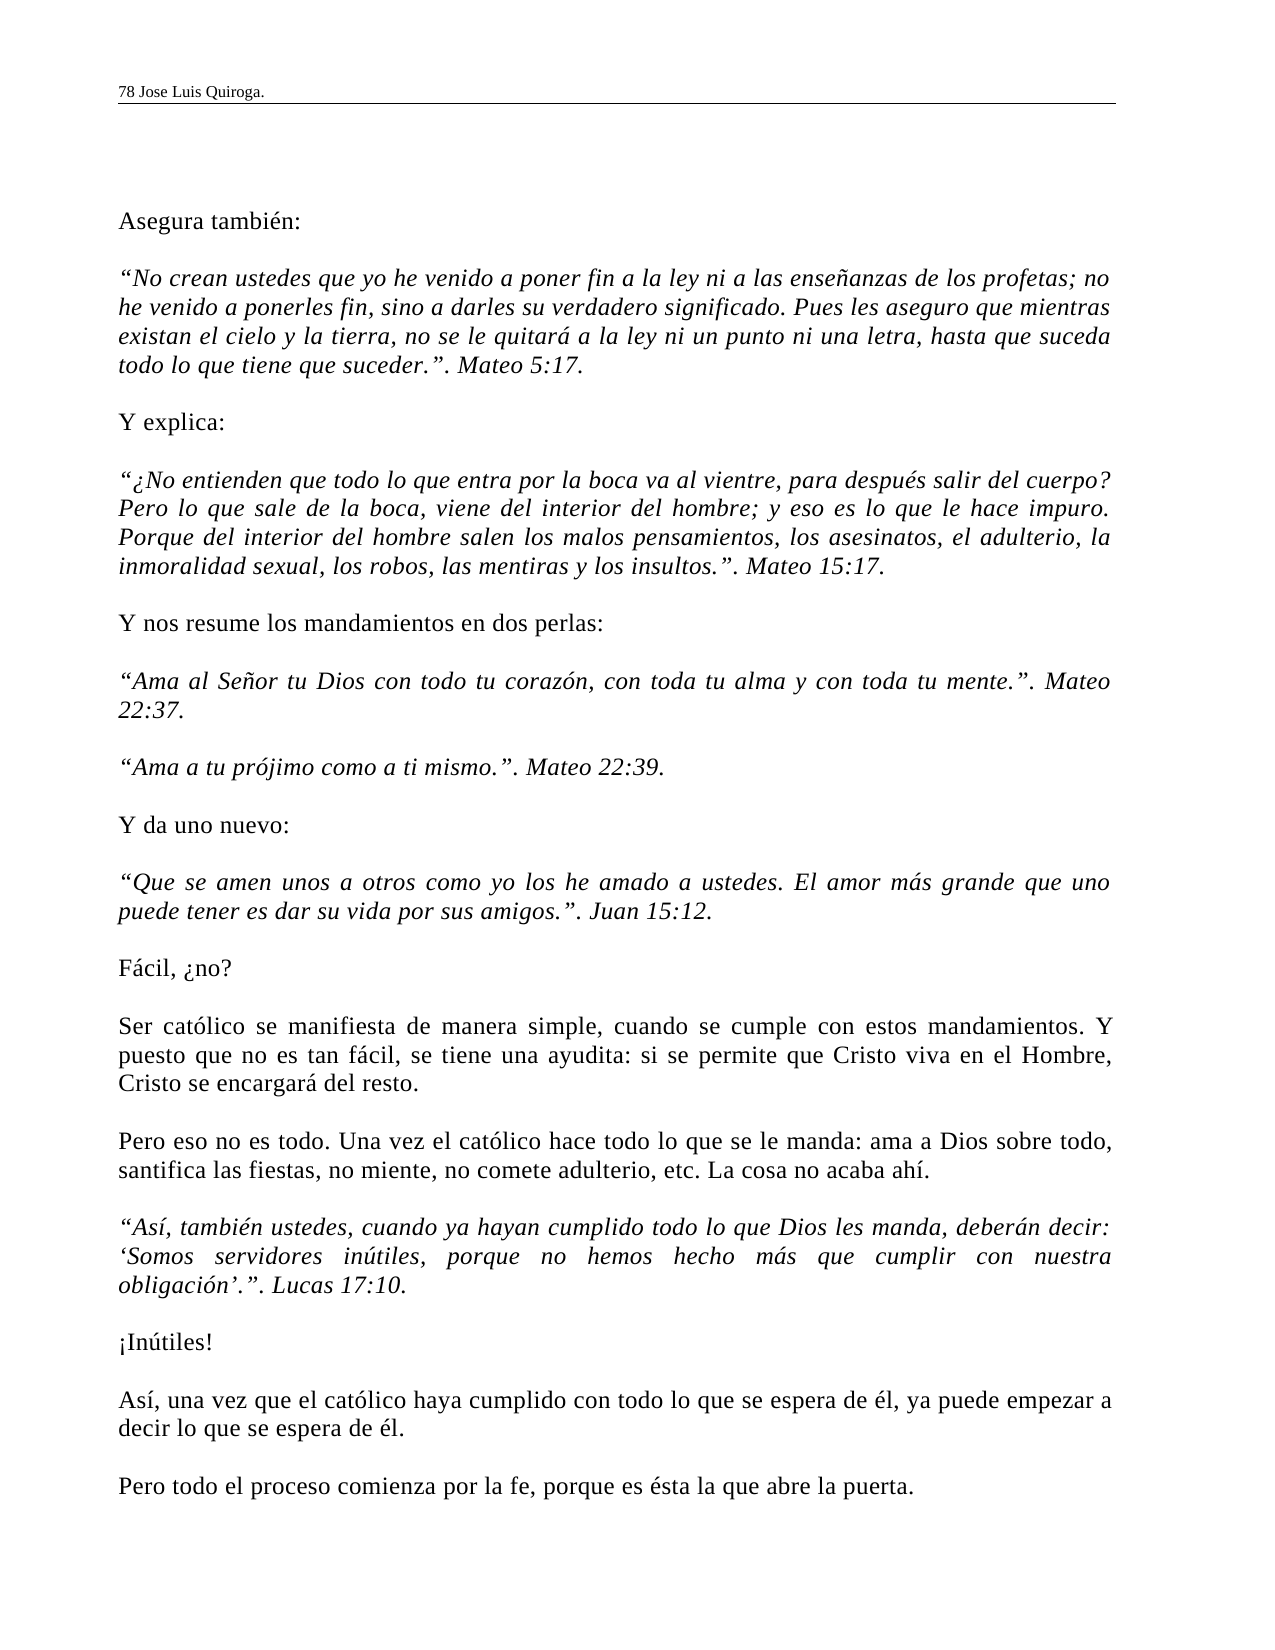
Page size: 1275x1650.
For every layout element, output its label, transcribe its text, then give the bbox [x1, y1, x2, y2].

text Pero eso no es todo. Una vez el católico hace todo lo que se le manda: ama a Dios sobre todo, santifica las fiestas, no miente, no comete adulterio, etc. La cosa no acaba ahí. [118, 1126, 1116, 1183]
text Y nos resume los mandamientos en dos perlas: [118, 608, 1116, 637]
text Y explica: [118, 407, 1116, 436]
text ¡Inútiles! [118, 1327, 1116, 1356]
text Y da uno nuevo: [118, 810, 1116, 838]
text Así, una vez que el católico haya cumplido con todo lo que se espera de él, ya puede empezar a decir lo que se espera de él. [118, 1385, 1116, 1442]
text “No crean ustedes que yo he venido a poner fin a la ley ni a las enseñanzas de los profetas; no he venido a ponerles fin, sino a darles su verdadero significado. Pues les aseguro que mientras existan el cielo y la tierra, no se le quitará a la ley ni un punto ni una letra, hasta que suceda todo lo que tiene que suceder.”. Mateo 5:17. [118, 263, 1116, 378]
text “Que se amen unos a otros como yo los he amado a ustedes. El amor más grande que uno puede tener es dar su vida por sus amigos.”. Juan 15:12. [118, 867, 1116, 925]
text “Ama a tu prójimo como a ti mismo.”. Mateo 22:39. [118, 752, 1116, 781]
text Pero todo el proceso comienza por la fe, porque es ésta la que abre la puerta. [118, 1471, 1116, 1500]
text “¿No entienden que todo lo que entra por la boca va al vientre, para después salir del cuerpo? Pero lo que sale de la boca, viene del interior del hombre; y eso es lo que le hace impuro. Porque del interior del hombre salen los malos pensamientos, los asesinatos, el adulterio, la inmoralidad sexual, los robos, las mentiras y los insultos.”. Mateo 15:17. [118, 465, 1116, 580]
text Ser católico se manifiesta de manera simple, cuando se cumple con estos mandamientos. Y puesto que no es tan fácil, se tiene una ayudita: si se permite que Cristo viva en el Hombre, Cristo se encargará del resto. [118, 1011, 1116, 1097]
text Asegura también: [118, 206, 1116, 235]
text Fácil, ¿no? [118, 953, 1116, 982]
text “Ama al Señor tu Dios con todo tu corazón, con toda tu alma y con toda tu mente.”. Mateo 22:37. [118, 666, 1116, 723]
text “Así, también ustedes, cuando ya hayan cumplido todo lo que Dios les manda, deberán decir: ‘Somos servidores inútiles, porque no hemos hecho más que cumplir con nuestra obligación’.”. Lucas 17:10. [118, 1212, 1116, 1298]
